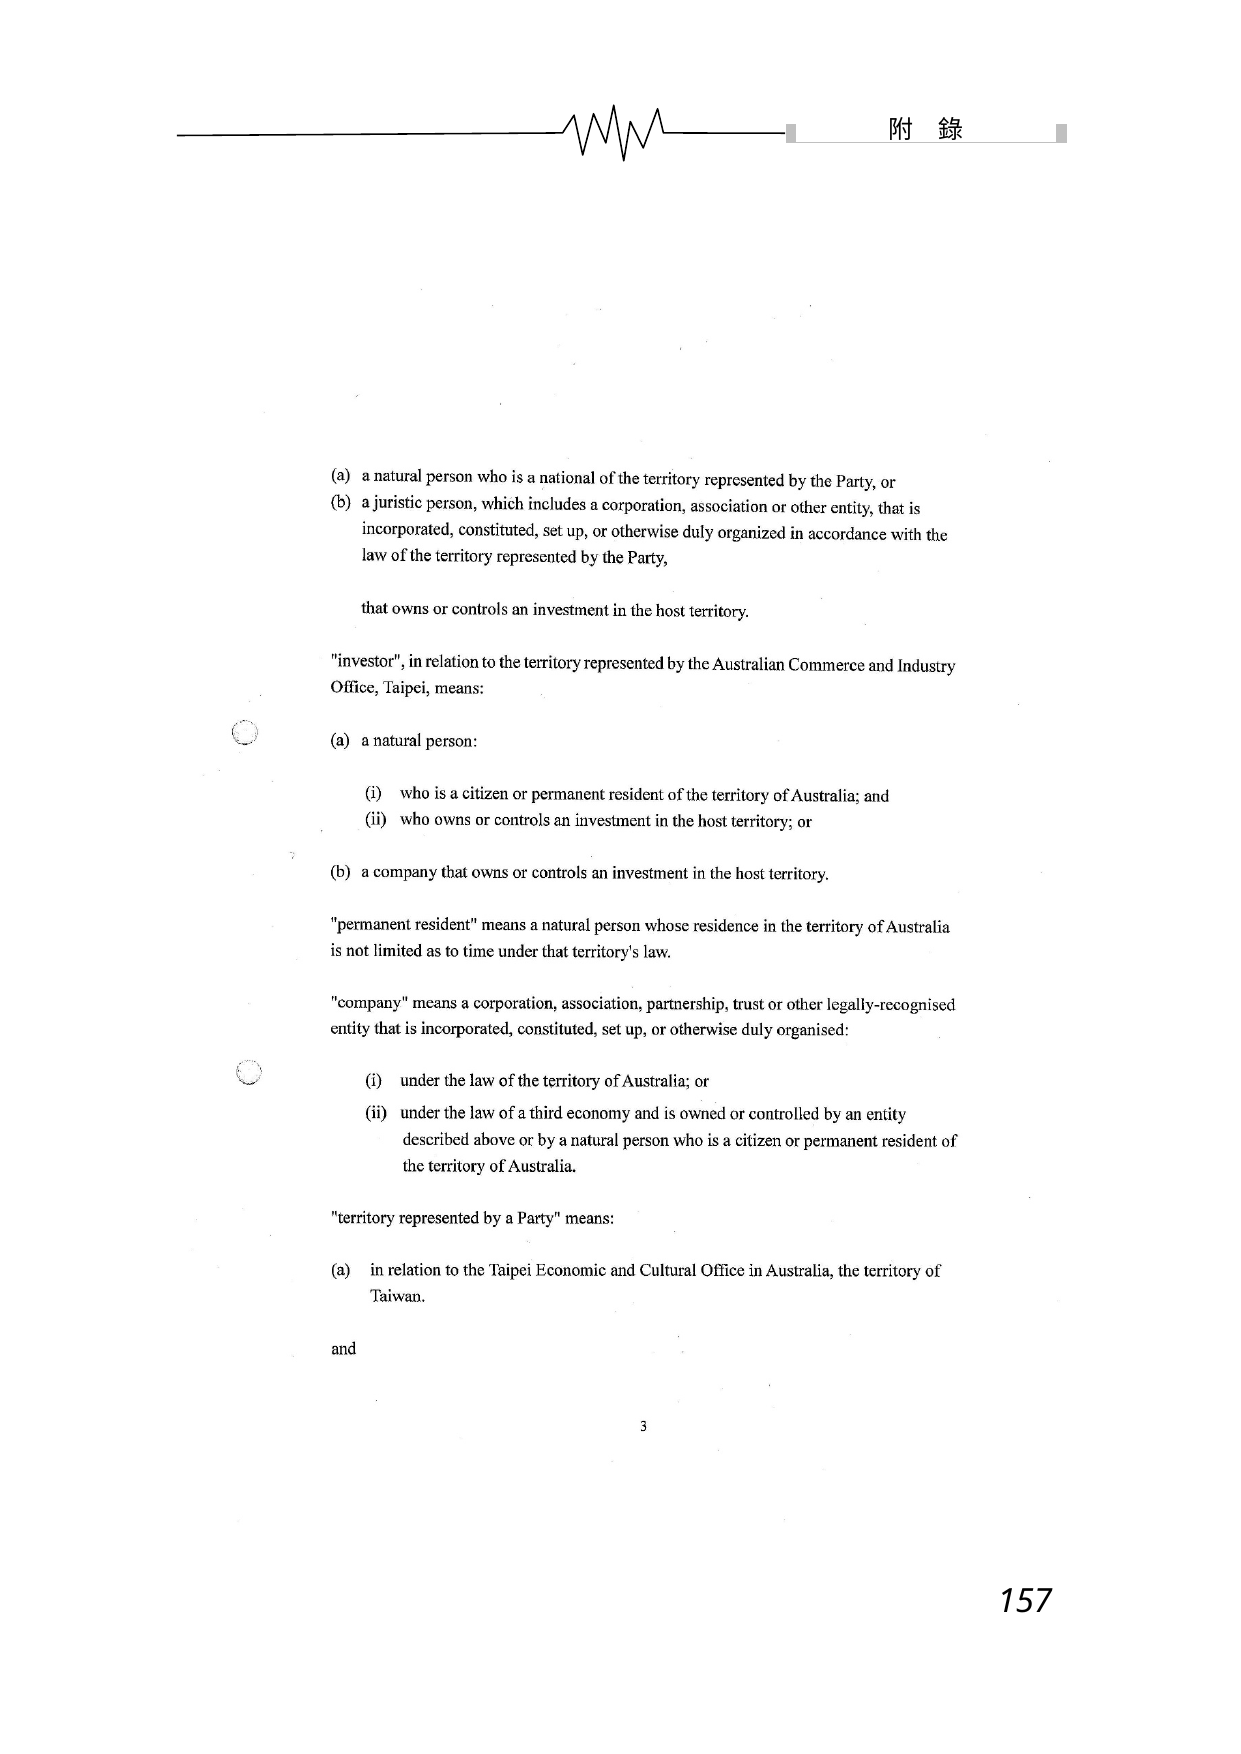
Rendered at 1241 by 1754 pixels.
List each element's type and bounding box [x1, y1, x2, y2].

picture [182, 276, 1069, 1530]
